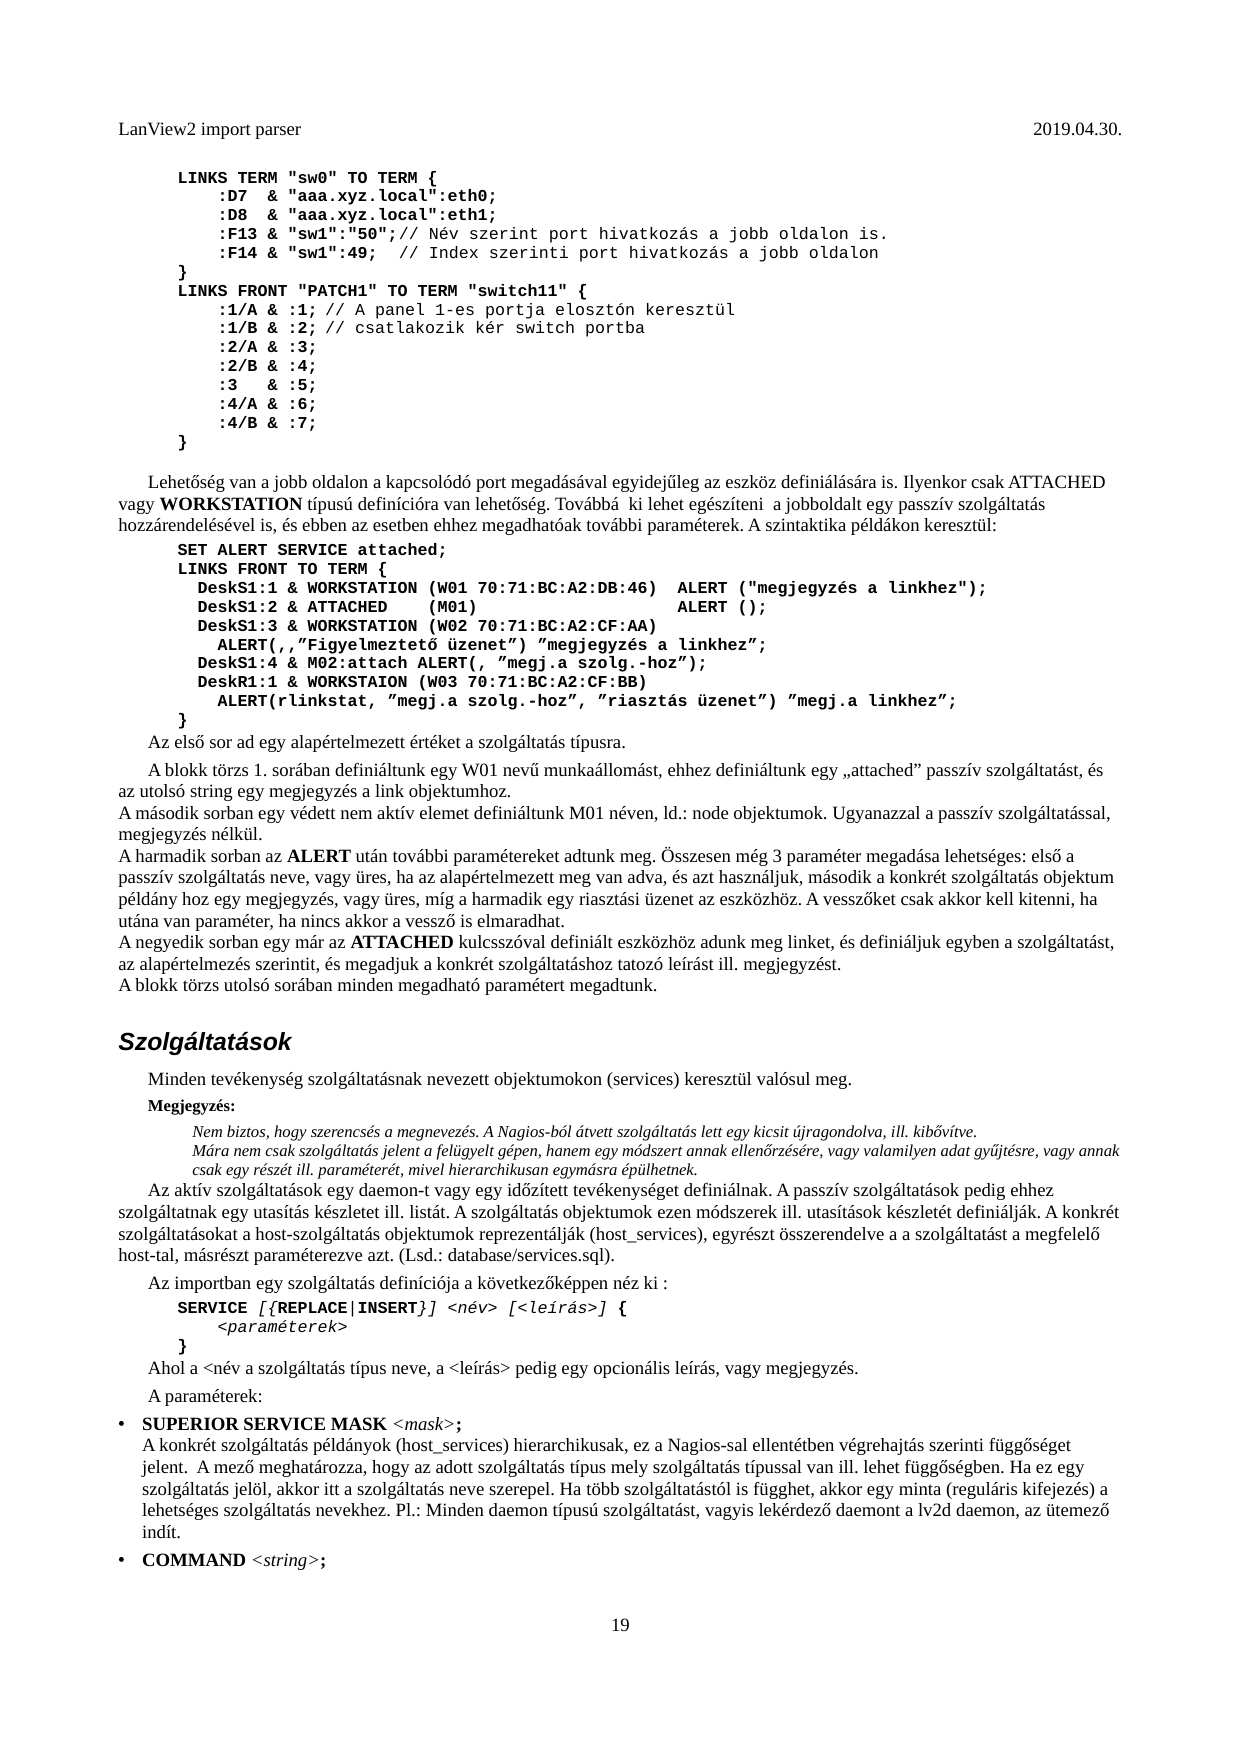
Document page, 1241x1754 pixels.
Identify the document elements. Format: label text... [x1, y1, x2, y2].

text A blokk törzs 1. sorában definiáltunk egy W01 nevű munkaállomást, ehhez definiáltunk egy „attached” passzív szolgáltatást, és az utolsó string egy megjegyzés a link objektumhoz. A második sorban egy védett nem aktív elemet definiáltunk M01 néven, ld.: node objektumok. Ugyanazzal a passzív szolgáltatással, megjegyzés nélkül. A harmadik sorban az ALERT után további paramétereket adtunk meg. Összesen még 3 paraméter megadása lehetséges: első a passzív szolgáltatás neve, vagy üres, ha az alapértelmezett meg van adva, és azt használjuk, második a konkrét szolgáltatás objektum példány hoz egy megjegyzés, vagy üres, míg a harmadik egy riasztási üzenet az eszközhöz. A vesszőket csak akkor kell kitenni, ha utána van paraméter, ha nincs akkor a vessző is elmaradhat. A negyedik sorban egy már az ATTACHED kulcsszóval definiált eszközhöz adunk meg linket, és definiáljuk egyben a szolgáltatást, az alapértelmezés szerintit, és megadjuk a konkrét szolgáltatáshoz tatozó leírást ill. megjegyzést. A blokk törzs utolsó sorában minden megadható paramétert megadtunk. [118, 758, 1122, 996]
text LINKS TERM "sw0" TO TERM { [177, 169, 1122, 188]
text } [177, 433, 1122, 452]
text Megjegyzés: [118, 1096, 1122, 1115]
text A paraméterek: [118, 1385, 1122, 1406]
text :F13 & "sw1":"50"; // Név szerint port hivatkozás a jobb oldalon is. [177, 226, 1122, 244]
text Minden tevékenység szolgáltatásnak nevezett objektumokon (services) keresztül valósul meg. [118, 1068, 1122, 1090]
text } [177, 1338, 1122, 1357]
text :1/A & :1; // A panel 1-es portja elosztón keresztül [177, 301, 1122, 320]
text :F14 & "sw1":49; // Index szerinti port hivatkozás a jobb oldalon [177, 244, 1122, 263]
text } [177, 712, 1122, 731]
text DeskS1:2 & ATTACHED (M01) ALERT (); [177, 598, 1122, 617]
text Az importban egy szolgáltatás definíciója a következőképpen néz ki : [118, 1272, 1122, 1294]
text } [177, 263, 1122, 282]
text <paraméterek> [177, 1319, 1122, 1338]
text :D8 & "aaa.xyz.local":eth1; [177, 207, 1122, 226]
text LINKS FRONT TO TERM { [177, 561, 1122, 580]
text Lehetőség van a jobb oldalon a kapcsolódó port megadásával egyidejűleg az eszköz definiálására is. Ilyenkor csak ATTACHED vagy WORKSTATION típusú definícióra van lehetőség. Továbbá ki lehet egészíteni a jobboldalt egy passzív szolgáltatás hozzárendelésével is, és ebben az esetben ehhez megadhatóak további paraméterek. A szintaktika példákon keresztül: [118, 471, 1122, 536]
text ALERT(,,”Figyelmeztető üzenet”) ”megjegyzés a linkhez”; [177, 636, 1122, 655]
text DeskS1:1 & WORKSTATION (W01 70:71:BC:A2:DB:46) ALERT ("megjegyzés a linkhez"); [177, 580, 1122, 598]
text :4/B & :7; [177, 414, 1122, 433]
text DeskS1:4 & M02:attach ALERT(, ”megj.a szolg.-hoz”); [177, 655, 1122, 674]
text SERVICE [{REPLACE|INSERT}] <név> [<leírás>] { [177, 1300, 1122, 1319]
text Nem biztos, hogy szerencsés a megnevezés. A Nagios-ból átvett szolgáltatás lett egy kicsit újragondolva, ill. kibővítve. [192, 1122, 1122, 1141]
text DeskR1:1 & WORKSTAION (W03 70:71:BC:A2:CF:BB) [177, 674, 1122, 693]
text ALERT(rlinkstat, ”megj.a szolg.-hoz”, ”riasztás üzenet”) ”megj.a linkhez”; [177, 693, 1122, 712]
list COMMAND <string>; [118, 1548, 1122, 1570]
text :3 & :5; [177, 377, 1122, 395]
text LINKS FRONT "PATCH1" TO TERM "switch11" { [177, 282, 1122, 301]
text DeskS1:3 & WORKSTATION (W02 70:71:BC:A2:CF:AA) [177, 617, 1122, 636]
text :2/A & :3; [177, 339, 1122, 358]
text Mára nem csak szolgáltatás jelent a felügyelt gépen, hanem egy módszert annak ellenőrzésére, vagy valamilyen adat gyűjtésre, vagy annak csak egy részét ill. paraméterét, mivel hierarchikusan egymásra épülhetnek. [192, 1141, 1122, 1179]
list SUPERIOR SERVICE MASK <mask>; A konkrét szolgáltatás példányok (host_services) hierarchikusak, ez a Nagios-sal ellentétben végrehajtás szerinti függőséget jelent. A mező meghatározza, hogy az adott szolgáltatás típus mely szolgáltatás típussal van ill. lehet függőségben. Ha ez egy szolgáltatás jelöl, akkor itt a szolgáltatás neve szerepel. Ha több szolgáltatástól is függhet, akkor egy minta (reguláris kifejezés) a lehetséges szolgáltatás nevekhez. Pl.: Minden daemon típusú szolgáltatást, vagyis lekérdező daemont a lv2d daemon, az ütemező indít. [118, 1413, 1122, 1542]
text :1/B & :2; // csatlakozik kér switch portba [177, 320, 1122, 339]
text :D7 & "aaa.xyz.local":eth0; [177, 188, 1122, 207]
subtitle Szolgáltatások [118, 1027, 1122, 1056]
text SET ALERT SERVICE attached; [177, 542, 1122, 561]
text Az első sor ad egy alapértelmezett értéket a szolgáltatás típusra. [118, 731, 1122, 752]
text :4/A & :6; [177, 395, 1122, 414]
text Az aktív szolgáltatások egy daemon-t vagy egy időzített tevékenységet definiálnak. A passzív szolgáltatások pedig ehhez szolgáltatnak egy utasítás készletet ill. listát. A szolgáltatás objektumok ezen módszerek ill. utasítások készletét definiálják. A konkrét szolgáltatásokat a host-szolgáltatás objektumok reprezentálják (host_services), egyrészt összerendelve a a szolgáltatást a megfelelő host-tal, másrészt paraméterezve azt. (Lsd.: database/services.sql). [118, 1179, 1122, 1266]
text :2/B & :4; [177, 358, 1122, 377]
text Ahol a <név a szolgáltatás típus neve, a <leírás> pedig egy opcionális leírás, vagy megjegyzés. [118, 1357, 1122, 1378]
